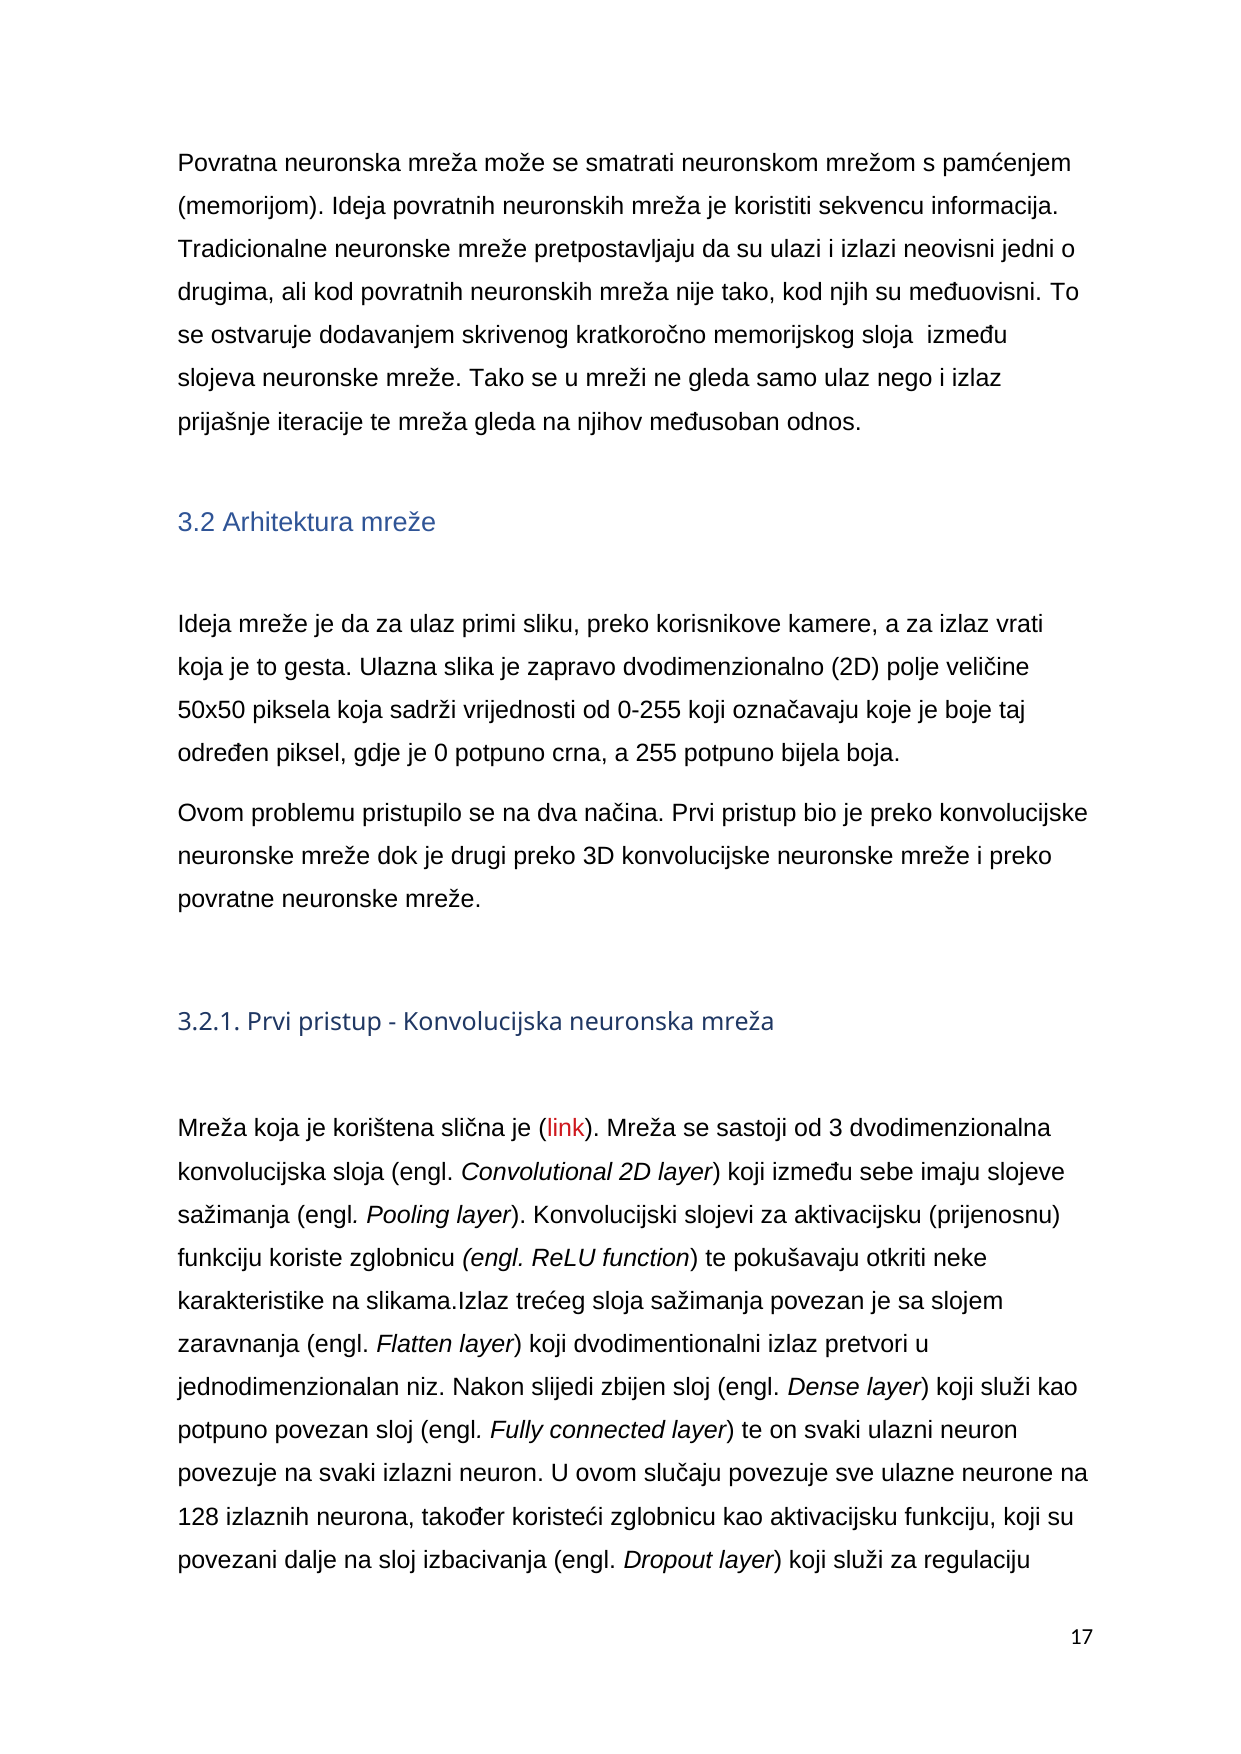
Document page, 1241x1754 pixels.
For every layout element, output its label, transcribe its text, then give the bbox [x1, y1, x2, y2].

text Mreža koja je korištena slična je (link). Mreža se sastoji od 3 dvodimenzionalna konvolucijska sloja (engl. Convolutional 2D layer) koji između sebe imaju slojeve sažimanja (engl. Pooling layer). Konvolucijski slojevi za aktivacijsku (prijenosnu) funkciju koriste zglobnicu (engl. ReLU function) te pokušavaju otkriti neke karakteristike na slikama.Izlaz trećeg sloja sažimanja povezan je sa slojem zaravnanja (engl. Flatten layer) koji dvodimentionalni izlaz pretvori u jednodimenzionalan niz. Nakon slijedi zbijen sloj (engl. Dense layer) koji služi kao potpuno povezan sloj (engl. Fully connected layer) te on svaki ulazni neuron povezuje na svaki izlazni neuron. U ovom slučaju povezuje sve ulazne neurone na 128 izlaznih neurona, također koristeći zglobnicu kao aktivacijsku funkciju, koji su povezani dalje na sloj izbacivanja (engl. Dropout layer) koji služi za regulaciju [177, 1113, 1093, 1573]
subtitle 3.2 Arhitektura mreže [177, 506, 1093, 537]
subtitle 3.2.1. Prvi pristup - Konvolucijska neuronska mreža [177, 1004, 1093, 1038]
text Povratna neuronska mreža može se smatrati neuronskom mrežom s pamćenjem (memorijom). Ideja povratnih neuronskih mreža je koristiti sekvencu informacija. Tradicionalne neuronske mreže pretpostavljaju da su ulazi i izlazi neovisni jedni o drugima, ali kod povratnih neuronskih mreža nije tako, kod njih su međuovisni. To se ostvaruje dodavanjem skrivenog kratkoročno memorijskog sloja između slojeva neuronske mreže. Tako se u mreži ne gleda samo ulaz nego i izlaz prijašnje iteracije te mreža gleda na njihov međusoban odnos. [177, 148, 1093, 435]
text Ideja mreže je da za ulaz primi sliku, preko korisnikove kamere, a za izlaz vrati koja je to gesta. Ulazna slika je zapravo dvodimenzionalno (2D) polje veličine 50x50 piksela koja sadrži vrijednosti od 0-255 koji označavaju koje je boje taj određen piksel, gdje je 0 potpuno crna, a 255 potpuno bijela boja. [177, 609, 1093, 767]
text Ovom problemu pristupilo se na dva načina. Prvi pristup bio je preko konvolucijske neuronske mreže dok je drugi preko 3D konvolucijske neuronske mreže i preko povratne neuronske mreže. [177, 798, 1093, 913]
